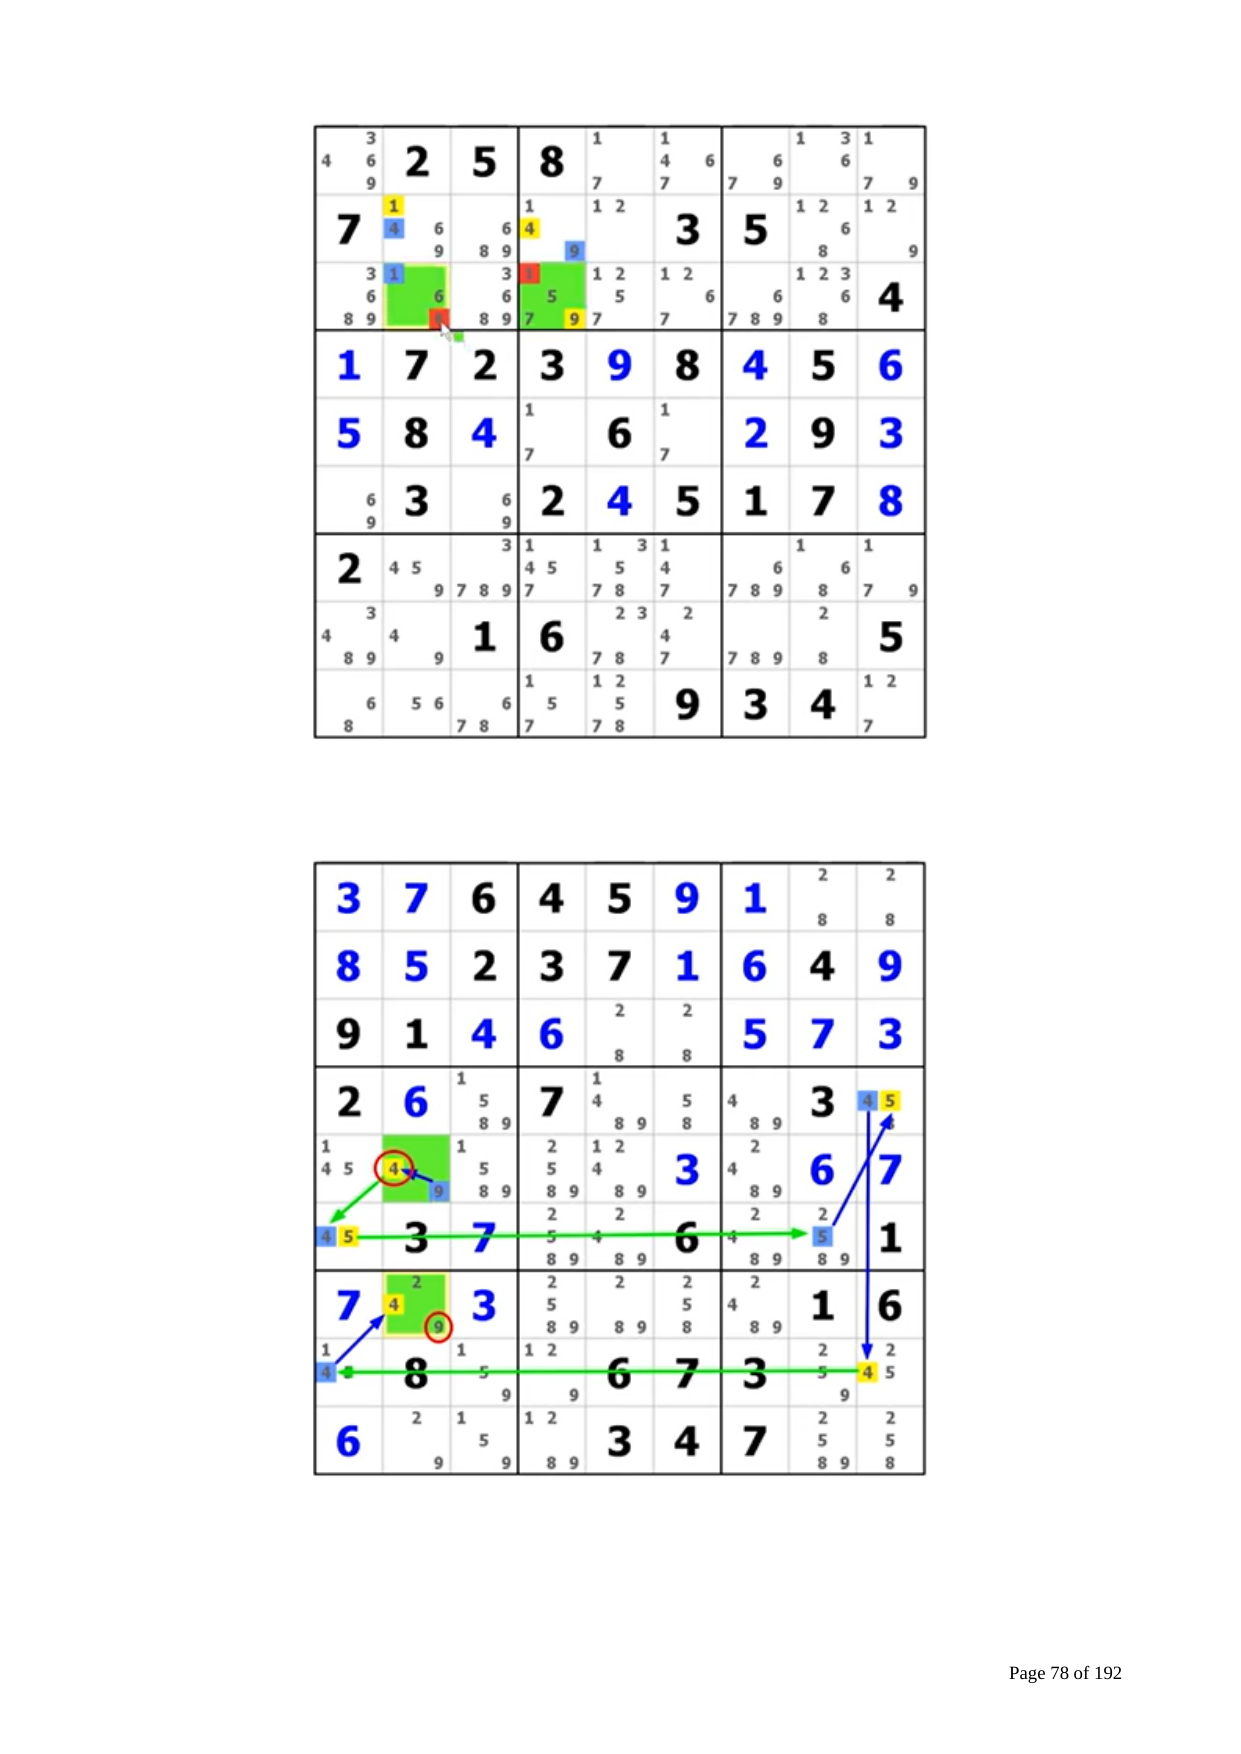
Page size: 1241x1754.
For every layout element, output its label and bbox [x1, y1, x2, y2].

picture [309, 118, 932, 742]
picture [312, 856, 928, 1482]
